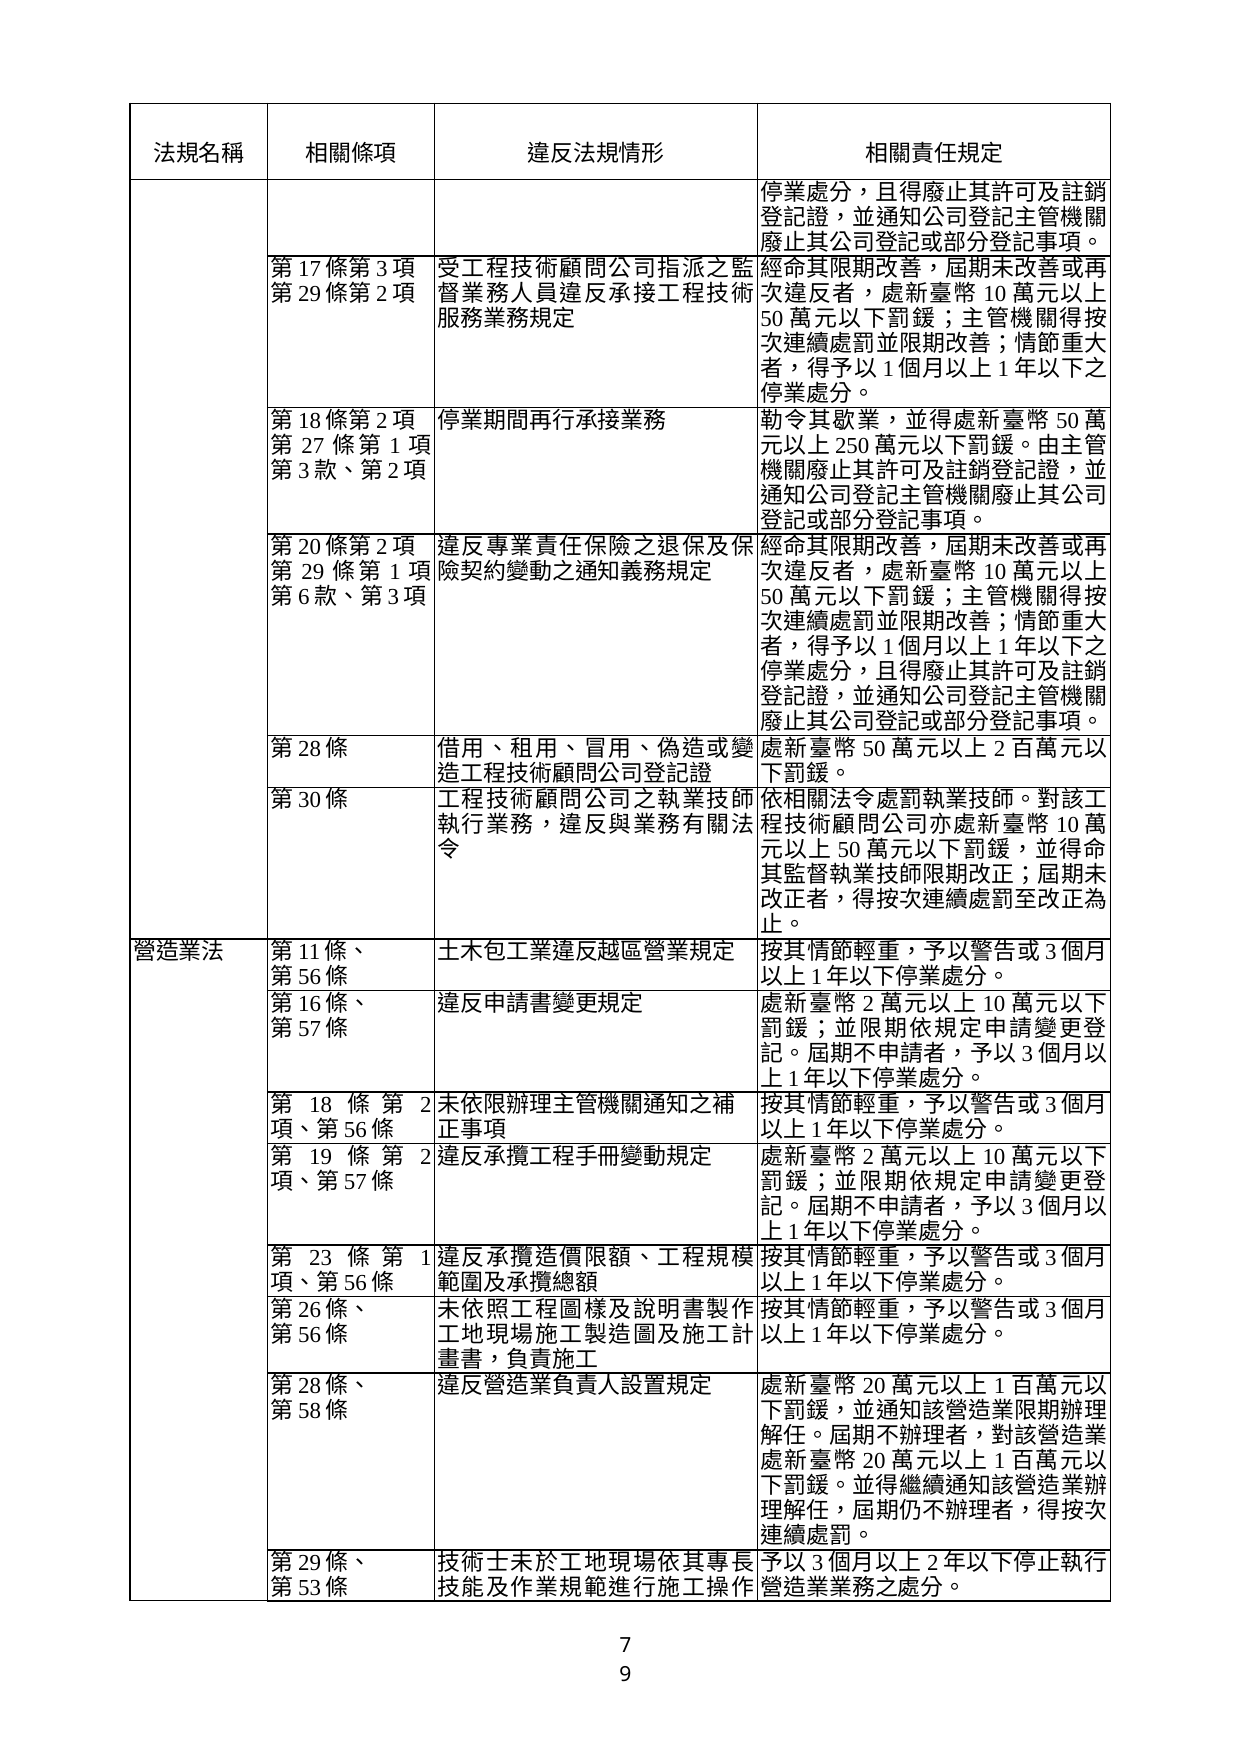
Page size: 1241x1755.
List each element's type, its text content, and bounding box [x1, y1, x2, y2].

table_cell 勒令其歇業，並得處新臺幣50萬元以上250萬元以下罰鍰。由主管機關廢止其許可及註銷登記證，並通知公司登記主管機關廢止其公司登記或部分登記事項。 [758, 408, 1110, 533]
table_cell 第11條、 第56條 [268, 940, 434, 989]
table_cell 第26條、 第56條 [268, 1297, 434, 1372]
table_cell 違反承攬造價限額、工程規模範圍及承攬總額 [435, 1246, 757, 1296]
table_cell 第30條 [268, 788, 434, 938]
table_cell 第23條第1項、第56條 [268, 1246, 434, 1296]
table_cell 未依限辦理主管機關通知之補正事項 [435, 1093, 757, 1143]
table_cell 違反申請書變更規定 [435, 991, 757, 1091]
table_cell 土木包工業違反越區營業規定 [435, 940, 757, 989]
table_cell 停業期間再行承接業務 [435, 408, 757, 533]
table_header 法規名稱 [131, 104, 267, 178]
table_cell 停業處分，且得廢止其許可及註銷登記證，並通知公司登記主管機關廢止其公司登記或部分登記事項。 [758, 180, 1110, 255]
table_cell 借用、租用、冒用、偽造或變造工程技術顧問公司登記證 [435, 736, 757, 786]
table_cell 經命其限期改善，屆期未改善或再次違反者，處新臺幣10萬元以上50萬元以下罰鍰；主管機關得按次連續處罰並限期改善；情節重大者，得予以1個月以上1年以下之停業處分，且得廢止其許可及註銷登記證，並通知公司登記主管機關廢止其公司登記或部分登記事項。 [758, 535, 1110, 735]
table_cell 營造業法 [131, 940, 267, 1600]
table_cell 第19條第2項、第57條 [268, 1144, 434, 1244]
table_cell 予以3個月以上2年以下停止執行營造業業務之處分。 [758, 1551, 1110, 1600]
table_cell 技術士未於工地現場依其專長技能及作業規範進行施工操作 [435, 1551, 757, 1600]
table_cell 第18條第2項 第27條第1項第3款、第2項 [268, 408, 434, 533]
table_cell 按其情節輕重，予以警告或3個月以上1年以下停業處分。 [758, 940, 1110, 989]
table_cell 按其情節輕重，予以警告或3個月以上1年以下停業處分。 [758, 1297, 1110, 1372]
table_cell 按其情節輕重，予以警告或3個月以上1年以下停業處分。 [758, 1246, 1110, 1296]
table_cell [435, 180, 757, 255]
table_header 違反法規情形 [435, 104, 757, 178]
table_cell 未依照工程圖樣及說明書製作工地現場施工製造圖及施工計畫書，負責施工 [435, 1297, 757, 1372]
table_cell 第16條、 第57條 [268, 991, 434, 1091]
table_cell [131, 180, 267, 938]
table_header 相關條項 [268, 104, 434, 178]
table_cell 依相關法令處罰執業技師。對該工程技術顧問公司亦處新臺幣10萬元以上50萬元以下罰鍰，並得命其監督執業技師限期改正；屆期未改正者，得按次連續處罰至改正為止。 [758, 788, 1110, 938]
table_cell 第17條第3項 第29條第2項 [268, 257, 434, 407]
table_cell 受工程技術顧問公司指派之監督業務人員違反承接工程技術服務業務規定 [435, 257, 757, 407]
table_cell 違反專業責任保險之退保及保險契約變動之通知義務規定 [435, 535, 757, 735]
table_cell 第28條 [268, 736, 434, 786]
table_cell [268, 180, 434, 255]
table_cell 第18條第2項、第56條 [268, 1093, 434, 1143]
table_cell 經命其限期改善，屆期未改善或再次違反者，處新臺幣10萬元以上50萬元以下罰鍰；主管機關得按次連續處罰並限期改善；情節重大者，得予以1個月以上1年以下之停業處分。 [758, 257, 1110, 407]
table_cell 第29條、 第53條 [268, 1551, 434, 1600]
table_cell 違反營造業負責人設置規定 [435, 1374, 757, 1549]
table_cell 按其情節輕重，予以警告或3個月以上1年以下停業處分。 [758, 1093, 1110, 1143]
table_cell 處新臺幣50萬元以上2百萬元以下罰鍰。 [758, 736, 1110, 786]
table_cell 第20條第2項 第29條第1項第6款、第3項 [268, 535, 434, 735]
table_cell 處新臺幣2萬元以上10萬元以下罰鍰；並限期依規定申請變更登記。屆期不申請者，予以3個月以上1年以下停業處分。 [758, 991, 1110, 1091]
table_cell 違反承攬工程手冊變動規定 [435, 1144, 757, 1244]
table_header 相關責任規定 [758, 104, 1110, 178]
table_cell 處新臺幣20萬元以上1百萬元以下罰鍰，並通知該營造業限期辦理解任。屆期不辦理者，對該營造業處新臺幣20萬元以上1百萬元以下罰鍰。並得繼續通知該營造業辦理解任，屆期仍不辦理者，得按次連續處罰。 [758, 1374, 1110, 1549]
table_cell 處新臺幣2萬元以上10萬元以下罰鍰；並限期依規定申請變更登記。屆期不申請者，予以3個月以上1年以下停業處分。 [758, 1144, 1110, 1244]
table_cell 工程技術顧問公司之執業技師執行業務，違反與業務有關法令 [435, 788, 757, 938]
table_cell 第28條、 第58條 [268, 1374, 434, 1549]
